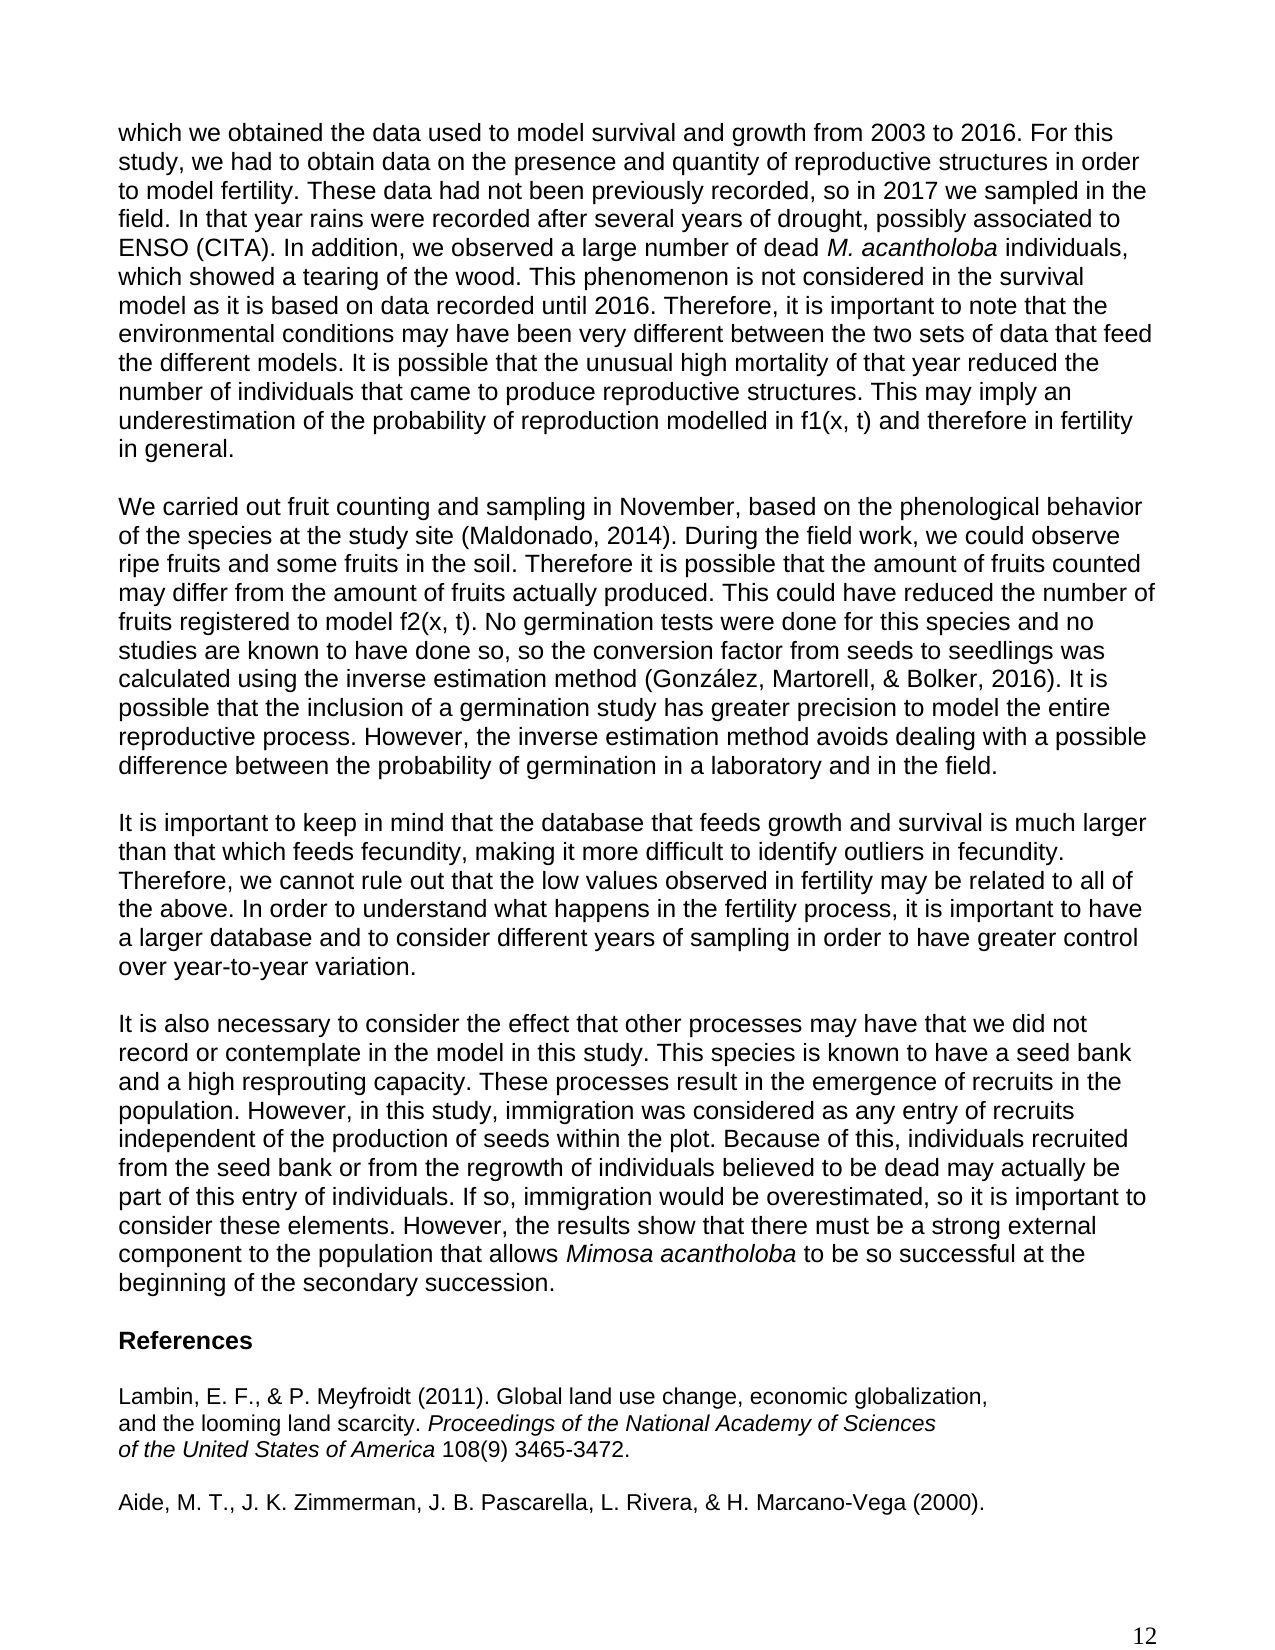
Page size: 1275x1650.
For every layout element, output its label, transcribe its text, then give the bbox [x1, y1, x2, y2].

text We carried out fruit counting and sampling in November, based on the phenological behavior of the species at the study site (Maldonado, 2014). During the field work, we could observe ripe fruits and some fruits in the soil. Therefore it is possible that the amount of fruits counted may differ from the amount of fruits actually produced. This could have reduced the number of fruits registered to model f2(x, t). No germination tests were done for this species and no studies are known to have done so, so the conversion factor from seeds to seedlings was calculated using the inverse estimation method (González, Martorell, & Bolker, 2016). It is possible that the inclusion of a germination study has greater precision to model the entire reproductive process. However, the inverse estimation method avoids dealing with a possible difference between the probability of germination in a laboratory and in the field. [118, 492, 1157, 779]
text Lambin, E. F., & P. Meyfroidt (2011). Global land use change, economic globalization, [118, 1383, 1157, 1409]
text Aide, M. T., J. K. Zimmerman, J. B. Pascarella, L. Rivera, & H. Marcano-Vega (2000). [118, 1488, 1157, 1515]
text of the United States of America 108(9) 3465-3472. [118, 1436, 1157, 1462]
text and the looming land scarcity. Proceedings of the National Academy of Sciences [118, 1409, 1157, 1436]
text References [118, 1326, 1157, 1354]
text It is also necessary to consider the effect that other processes may have that we did not record or contemplate in the model in this study. This species is known to have a seed bank and a high resprouting capacity. These processes result in the emergence of recruits in the population. However, in this study, immigration was considered as any entry of recruits independent of the production of seeds within the plot. Because of this, individuals recruited from the seed bank or from the regrowth of individuals believed to be dead may actually be part of this entry of individuals. If so, immigration would be overestimated, so it is important to consider these elements. However, the results show that there must be a strong external component to the population that allows Mimosa acantholoba to be so successful at the beginning of the secondary succession. [118, 1009, 1157, 1297]
text which we obtained the data used to model survival and growth from 2003 to 2016. For this study, we had to obtain data on the presence and quantity of reproductive structures in order to model fertility. These data had not been previously recorded, so in 2017 we sampled in the field. In that year rains were recorded after several years of drought, possibly associated to ENSO (CITA). In addition, we observed a large number of dead M. acantholoba individuals, which showed a tearing of the wood. This phenomenon is not considered in the survival model as it is based on data recorded until 2016. Therefore, it is important to note that the environmental conditions may have been very different between the two sets of data that feed the different models. It is possible that the unusual high mortality of that year reduced the number of individuals that came to produce reproductive structures. This may imply an underestimation of the probability of reproduction modelled in f1(x, t) and therefore in fertility in general. [118, 118, 1157, 463]
text It is important to keep in mind that the database that feeds growth and survival is much larger than that which feeds fecundity, making it more difficult to identify outliers in fecundity. Therefore, we cannot rule out that the low values observed in fertility may be related to all of the above. In order to understand what happens in the fertility process, it is important to have a larger database and to consider different years of sampling in order to have greater control over year-to-year variation. [118, 808, 1157, 981]
